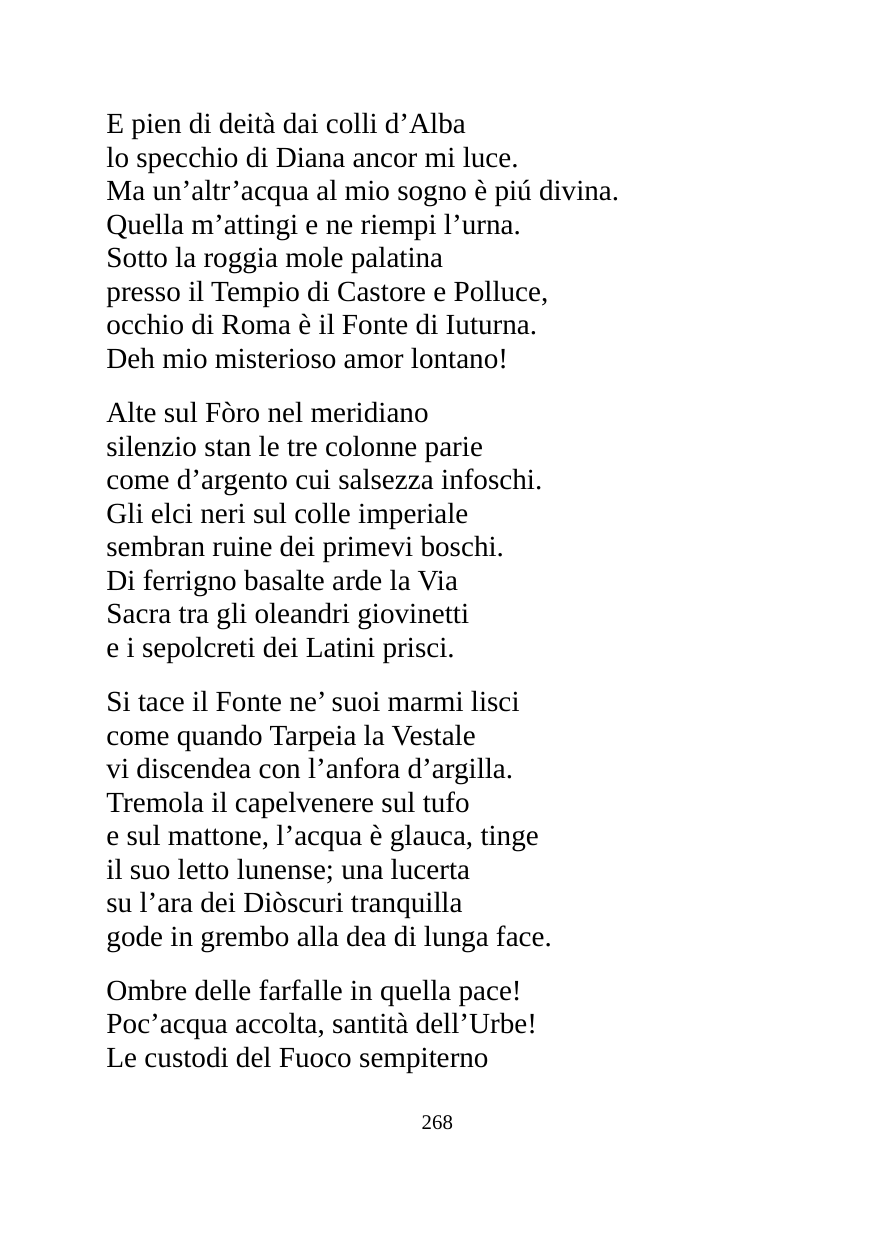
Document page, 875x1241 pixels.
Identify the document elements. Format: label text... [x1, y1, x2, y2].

text Quella m’attingi e ne riempi l’urna. [106, 207, 768, 240]
text come d’argento cui salsezza infoschi. [106, 462, 768, 496]
text Gli elci neri sul colle imperiale [106, 496, 768, 529]
text sembran ruine dei primevi boschi. [106, 529, 768, 563]
text Sotto la roggia mole palatina [106, 240, 768, 274]
text lo specchio di Diana ancor mi luce. [106, 140, 768, 173]
text Poc’acqua accolta, santità dell’Urbe! [106, 1007, 768, 1040]
text Ma un’altr’acqua al mio sogno è piú divina. [106, 173, 768, 207]
text Tremola il capelvenere sul tufo [106, 785, 768, 818]
text come quando Tarpeia la Vestale [106, 718, 768, 751]
text silenzio stan le tre colonne parie [106, 429, 768, 462]
text e i sepolcreti dei Latini prisci. [106, 630, 768, 663]
text vi discendea con l’anfora d’argilla. [106, 751, 768, 785]
text Deh mio misterioso amor lontano! [106, 341, 768, 374]
text e sul mattone, l’acqua è glauca, tinge [106, 818, 768, 852]
text occhio di Roma è il Fonte di Iuturna. [106, 307, 768, 341]
text Sacra tra gli oleandri giovinetti [106, 596, 768, 630]
text Di ferrigno basalte arde la Via [106, 563, 768, 596]
text Si tace il Fonte ne’ suoi marmi lisci [106, 684, 768, 718]
text gode in grembo alla dea di lunga face. [106, 919, 768, 952]
text Le custodi del Fuoco sempiterno [106, 1040, 768, 1074]
text presso il Tempio di Castore e Polluce, [106, 274, 768, 307]
text Alte sul Fòro nel meridiano [106, 395, 768, 429]
text E pien di deità dai colli d’Alba [106, 106, 768, 140]
text Ombre delle farfalle in quella pace! [106, 973, 768, 1007]
text su l’ara dei Diòscuri tranquilla [106, 885, 768, 919]
text il suo letto lunense; una lucerta [106, 852, 768, 885]
